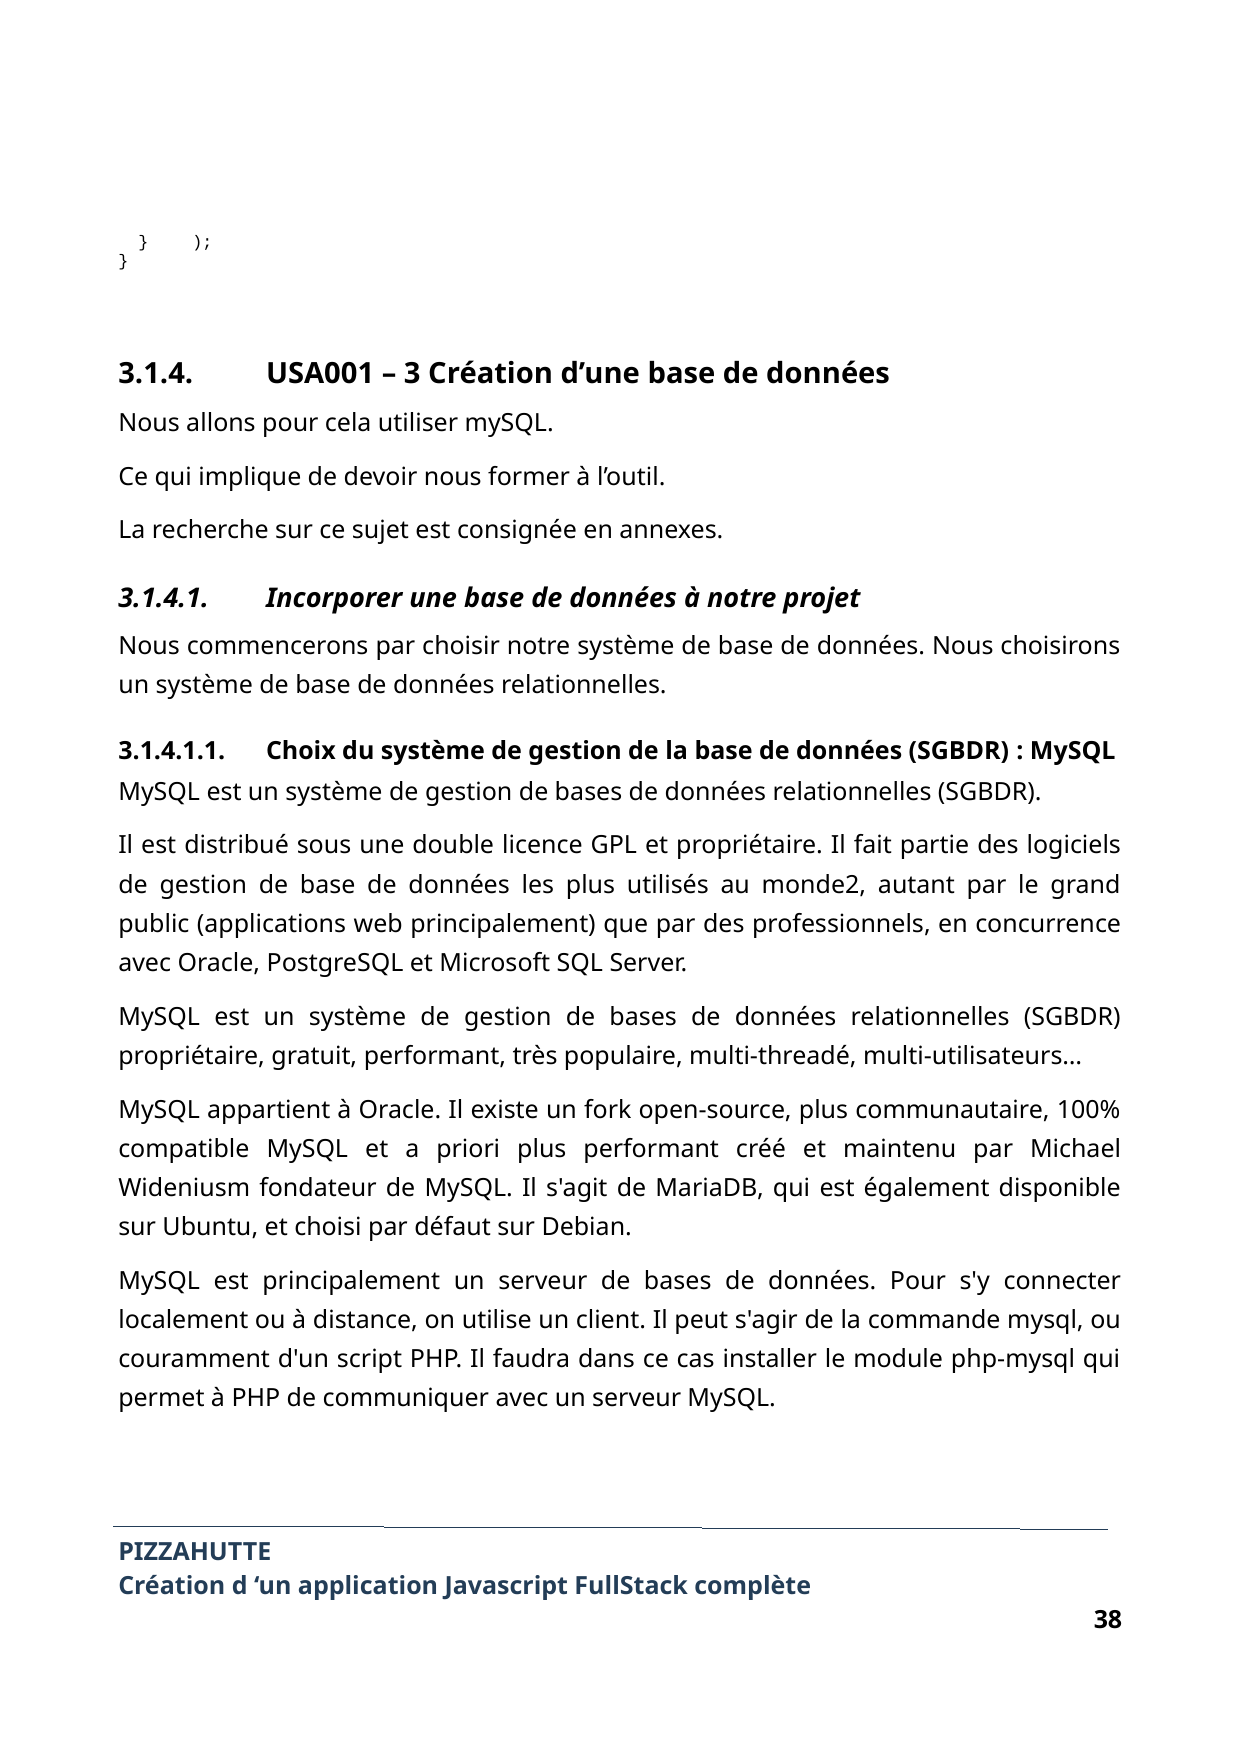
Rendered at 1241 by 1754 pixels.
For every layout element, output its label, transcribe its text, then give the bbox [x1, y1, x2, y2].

text MySQL est principalement un serveur de bases de données. Pour s'y connecter localement ou à distance, on utilise un client. Il peut s'agir de la commande mysql, ou couramment d'un script PHP. Il faudra dans ce cas installer le module php-mysql qui permet à PHP de communiquer avec un serveur MySQL. [118, 1262, 1122, 1414]
subtitle Incorporer une base de données à notre projet [118, 578, 1122, 615]
text Ce qui implique de devoir nous former à l’outil. [118, 458, 1122, 492]
text MySQL appartient à Oracle. Il existe un fork open-source, plus communautaire, 100% compatible MySQL et a priori plus performant créé et maintenu par Michael Wideniusm fondateur de MySQL. Il s'agit de MariaDB, qui est également disponible sur Ubuntu, et choisi par défaut sur Debian. [118, 1091, 1122, 1243]
text La recherche sur ce sujet est consignée en annexes. [118, 512, 1122, 546]
text } [118, 253, 1122, 272]
subtitle USA001 – 3 Création d’une base de données [118, 352, 1122, 392]
text } ); [118, 234, 1122, 253]
text MySQL est un système de gestion de bases de données relationnelles (SGBDR) propriétaire, gratuit, performant, très populaire, multi-threadé, multi-utilisateurs… [118, 998, 1122, 1072]
text Il est distribué sous une double licence GPL et propriétaire. Il fait partie des logiciels de gestion de base de données les plus utilisés au monde2, autant par le grand public (applications web principalement) que par des professionnels, en concurrence avec Oracle, PostgreSQL et Microsoft SQL Server. [118, 827, 1122, 979]
subtitle Choix du système de gestion de la base de données (SGBDR) : MySQL [118, 733, 1122, 767]
text MySQL est un système de gestion de bases de données relationnelles (SGBDR). [118, 773, 1122, 807]
text Nous commencerons par choisir notre système de base de données. Nous choisirons un système de base de données relationnelles. [118, 628, 1122, 701]
text Nous allons pour cela utiliser mySQL. [118, 404, 1122, 438]
